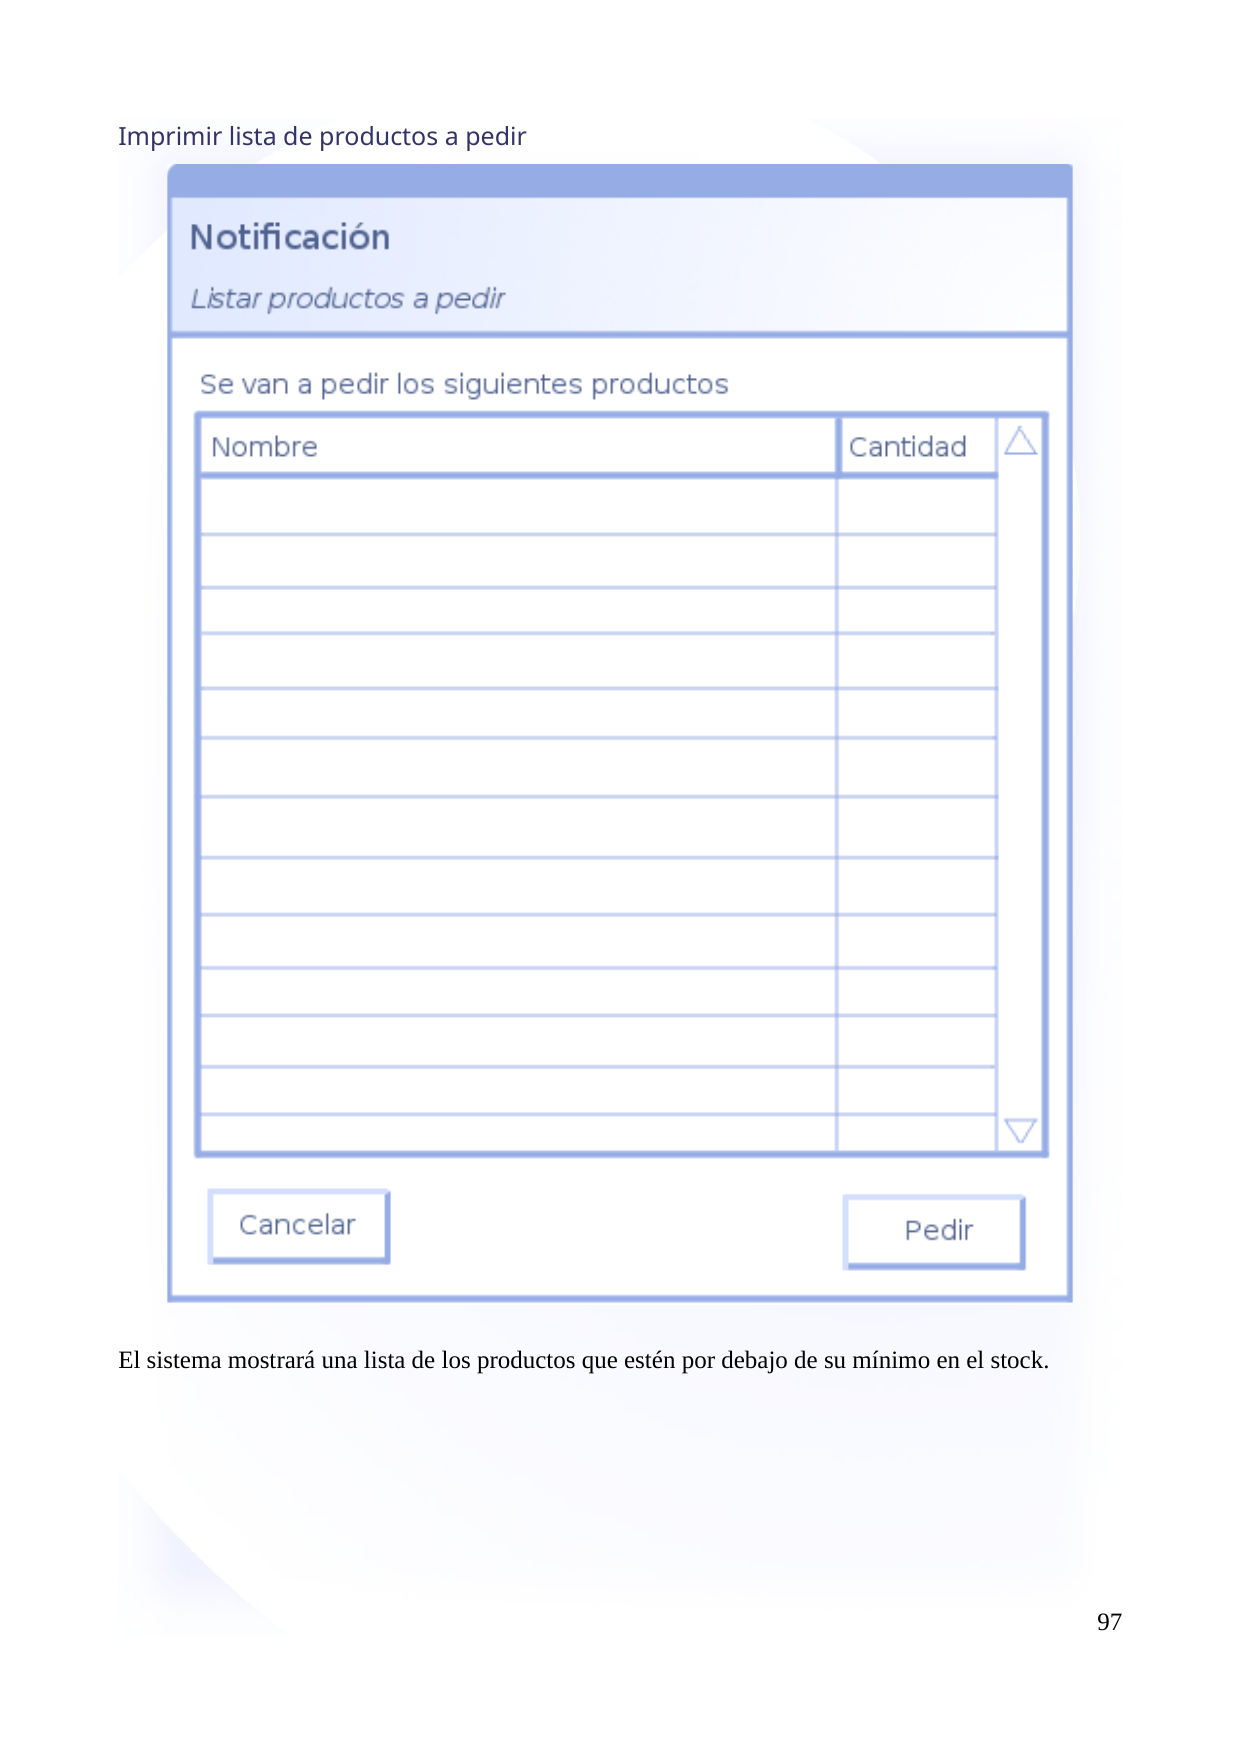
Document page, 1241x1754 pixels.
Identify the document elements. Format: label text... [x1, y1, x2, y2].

picture [118, 1374, 1122, 1636]
text El sistema mostrará una lista de los productos que estén por debajo de su mínimo en el stock. [118, 1345, 1122, 1374]
subtitle Imprimir lista de productos a pedir [118, 118, 1122, 152]
picture [118, 152, 1122, 1345]
